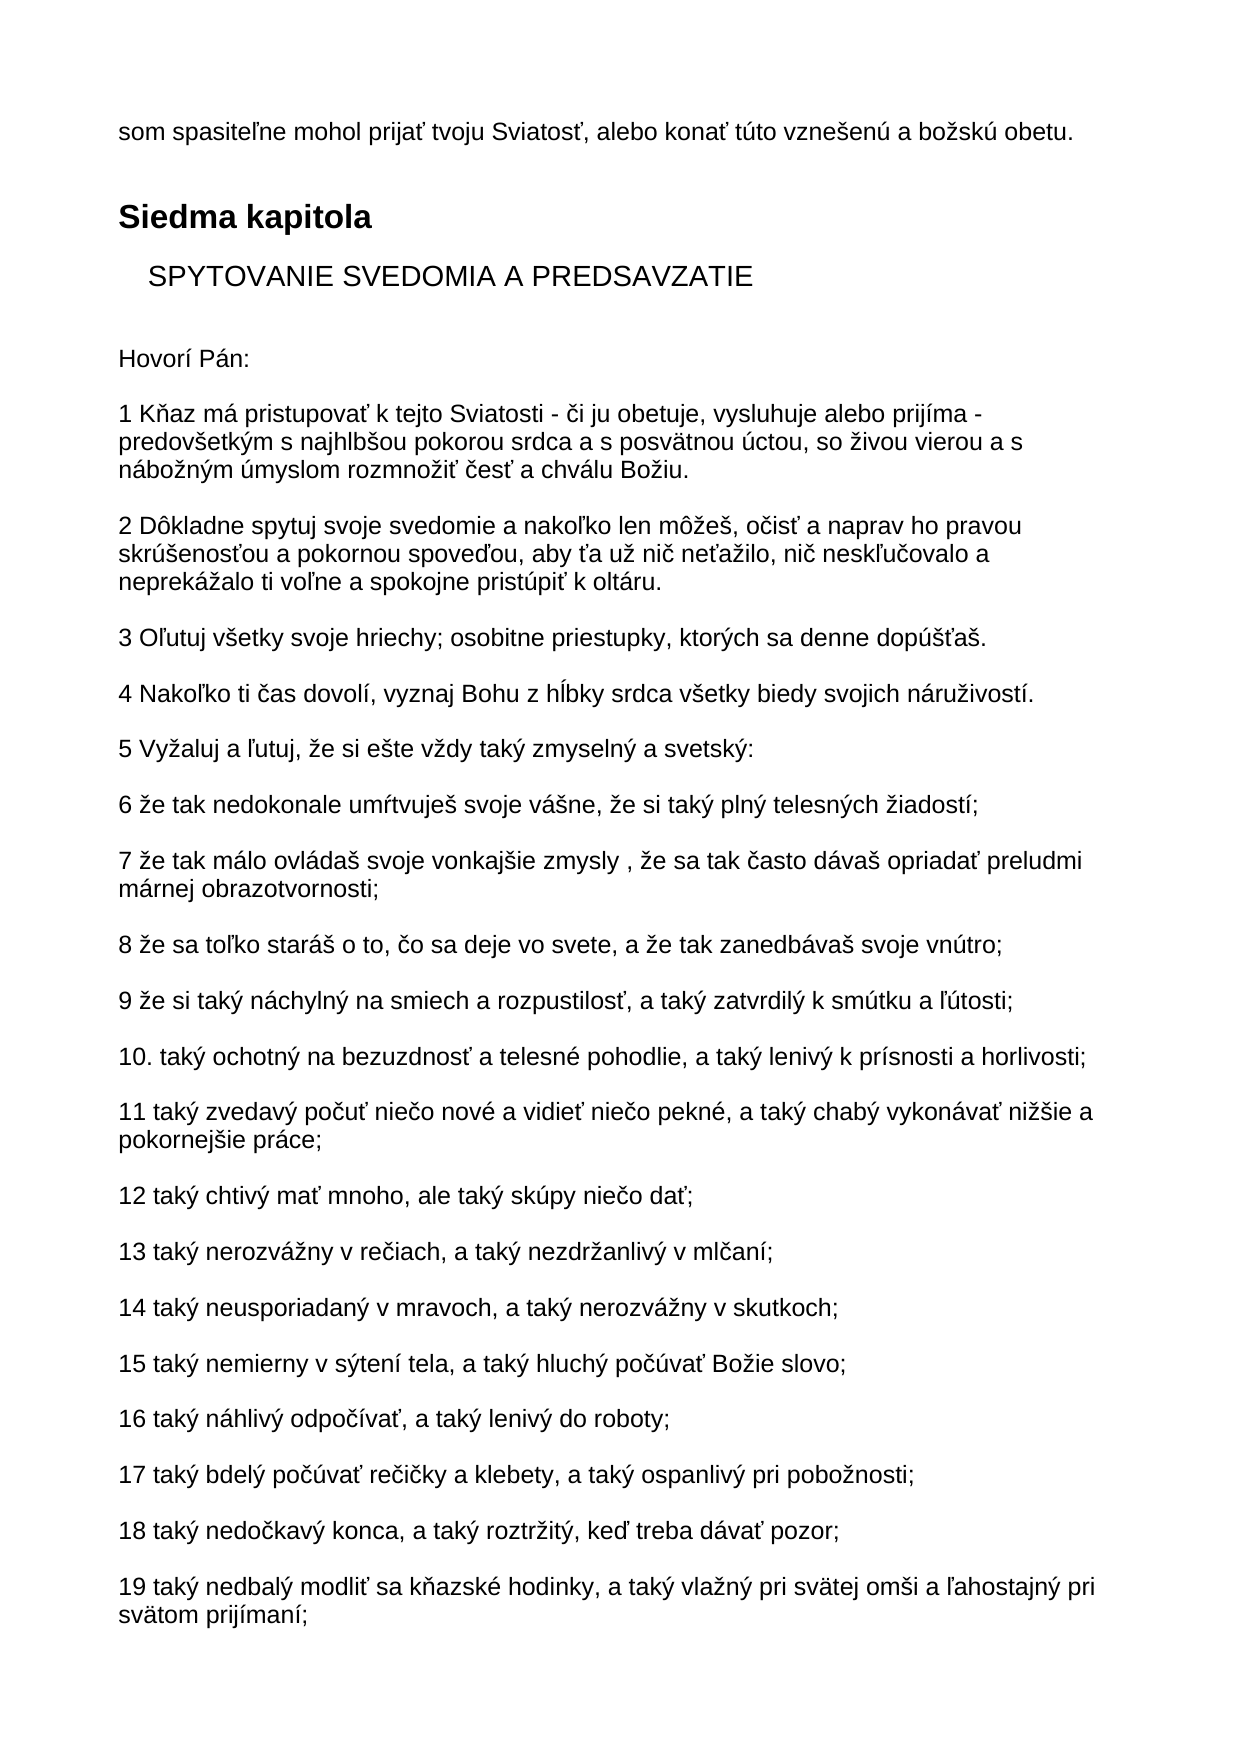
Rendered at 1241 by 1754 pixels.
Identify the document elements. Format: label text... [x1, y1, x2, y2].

text 1 Kňaz má pristupovať k tejto Sviatosti - či ju obetuje, vysluhuje alebo prijíma - predovšetkým s najhlbšou pokorou srdca a s posvätnou úctou, so živou vierou a s nábožným úmyslom rozmnožiť česť a chválu Božiu. [118, 400, 1122, 484]
text 4 Nakoľko ti čas dovolí, vyznaj Bohu z hĺbky srdca všetky biedy svojich náruživostí. [118, 679, 1122, 707]
text 11 taký zvedavý počuť niečo nové a vidieť niečo pekné, a taký chabý vykonávať nižšie a pokornejšie práce; [118, 1098, 1122, 1154]
text 5 Vyžaluj a ľutuj, že si ešte vždy taký zmyselný a svetský: [118, 735, 1122, 763]
text Hovorí Pán: [118, 344, 1122, 372]
text 14 taký neusporiadaný v mravoch, a taký nerozvážny v skutkoch; [118, 1293, 1122, 1321]
text 17 taký bdelý počúvať rečičky a klebety, a taký ospanlivý pri pobožnosti; [118, 1461, 1122, 1489]
text 16 taký náhlivý odpočívať, a taký lenivý do roboty; [118, 1405, 1122, 1433]
text 10. taký ochotný na bezuzdnosť a telesné pohodlie, a taký lenivý k prísnosti a horlivosti; [118, 1042, 1122, 1070]
text 19 taký nedbalý modliť sa kňazské hodinky, a taký vlažný pri svätej omši a ľahostajný pri svätom prijímaní; [118, 1573, 1122, 1628]
text 12 taký chtivý mať mnoho, ale taký skúpy niečo dať; [118, 1182, 1122, 1210]
text 3 Oľutuj všetky svoje hriechy; osobitne priestupky, ktorých sa denne dopúšťaš. [118, 623, 1122, 651]
text 6 že tak nedokonale umŕtvuješ svoje vášne, že si taký plný telesných žiadostí; [118, 791, 1122, 819]
text som spasiteľne mohol prijať tvoju Sviatosť, alebo konať túto vznešenú a božskú obetu. [118, 118, 1122, 146]
text 9 že si taký náchylný na smiech a rozpustilosť, a taký zatvrdilý k smútku a ľútosti; [118, 986, 1122, 1014]
subtitle SPYTOVANIE SVEDOMIA A PREDSAVZATIE [148, 260, 1122, 293]
text 18 taký nedočkavý konca, a taký roztržitý, keď treba dávať pozor; [118, 1517, 1122, 1545]
text 8 že sa toľko staráš o to, čo sa deje vo svete, a že tak zanedbávaš svoje vnútro; [118, 931, 1122, 958]
text 15 taký nemierny v sýtení tela, a taký hluchý počúvať Božie slovo; [118, 1349, 1122, 1377]
text 13 taký nerozvážny v rečiach, a taký nezdržanlivý v mlčaní; [118, 1238, 1122, 1266]
text 2 Dôkladne spytuj svoje svedomie a nakoľko len môžeš, očisť a naprav ho pravou skrúšenosťou a pokornou spoveďou, aby ťa už nič neťažilo, nič neskľučovalo a neprekážalo ti voľne a spokojne pristúpiť k oltáru. [118, 512, 1122, 596]
text 7 že tak málo ovládaš svoje vonkajšie zmysly , že sa tak často dávaš opriadať preludmi márnej obrazotvornosti; [118, 847, 1122, 903]
subtitle Siedma kapitola [118, 199, 1122, 236]
